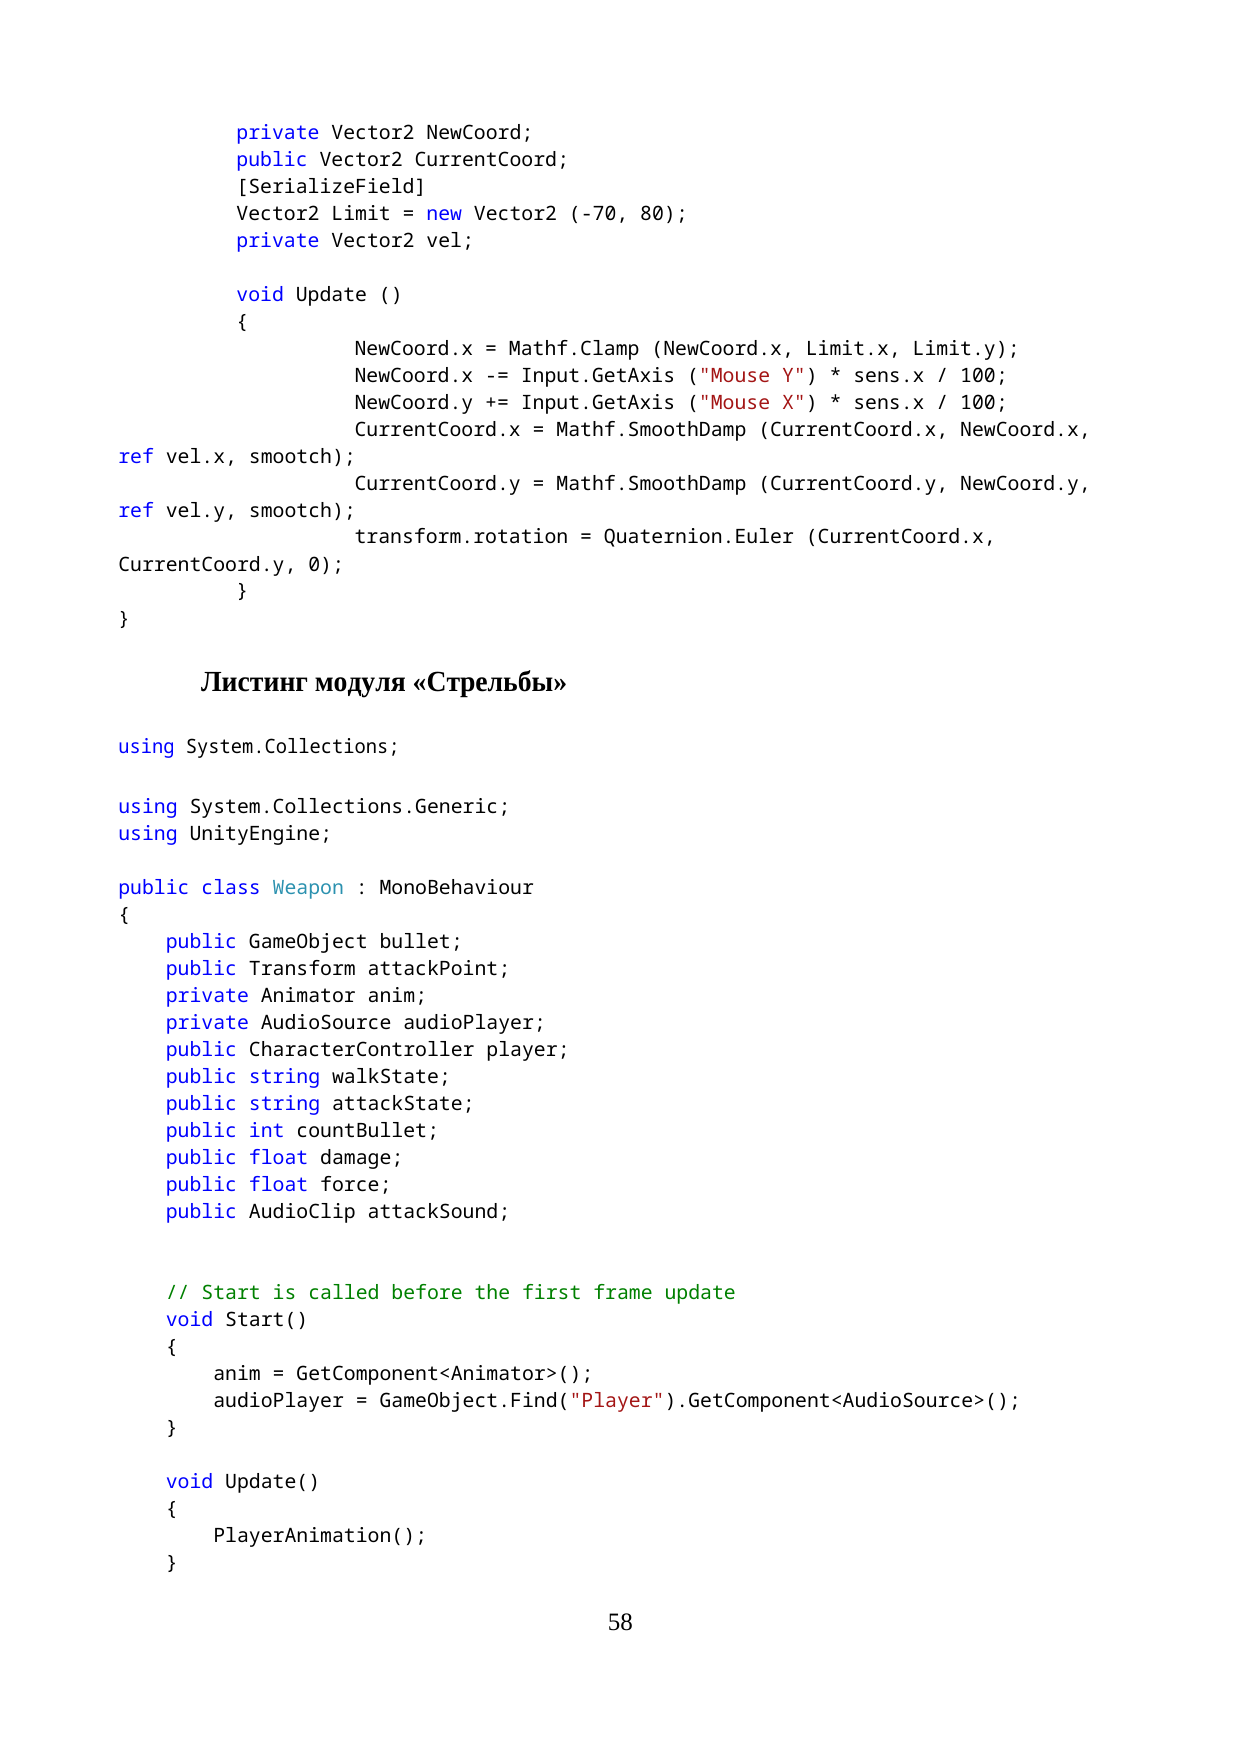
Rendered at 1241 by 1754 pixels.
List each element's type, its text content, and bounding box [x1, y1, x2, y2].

text } [118, 1548, 1122, 1575]
text // Start is called before the first frame update [118, 1278, 1122, 1305]
text public GameObject bullet; [118, 927, 1122, 954]
text void Update() [118, 1467, 1122, 1494]
text audioPlayer = GameObject.Find("Player").GetComponent<AudioSource>(); [118, 1386, 1122, 1413]
text CurrentCoord.x = Mathf.SmoothDamp (CurrentCoord.x, NewCoord.x, ref vel.x, smootch); [118, 415, 1122, 469]
text PlayerAnimation(); [118, 1521, 1122, 1548]
text { [118, 901, 1122, 927]
text void Update () [118, 280, 1122, 307]
text [SerializeField] [118, 172, 1122, 199]
text private Animator anim; [118, 981, 1122, 1008]
text anim = GetComponent<Animator>(); [118, 1359, 1122, 1386]
text } [118, 604, 1122, 631]
text private Vector2 NewCoord; [118, 118, 1122, 145]
text CurrentCoord.y = Mathf.SmoothDamp (CurrentCoord.y, NewCoord.y, ref vel.y, smootch); [118, 469, 1122, 523]
text public float force; [118, 1170, 1122, 1197]
text using System.Collections.Generic; [118, 793, 1122, 819]
text { [118, 1494, 1122, 1521]
text public string attackState; [118, 1089, 1122, 1116]
text public string walkState; [118, 1062, 1122, 1089]
text public int countBullet; [118, 1116, 1122, 1143]
text NewCoord.x = Mathf.Clamp (NewCoord.x, Limit.x, Limit.y); [118, 334, 1122, 361]
text void Start() [118, 1305, 1122, 1332]
text { [118, 1332, 1122, 1359]
text public Transform attackPoint; [118, 954, 1122, 981]
text using System.Collections; [118, 732, 1122, 759]
text public float damage; [118, 1143, 1122, 1170]
text private AudioSource audioPlayer; [118, 1008, 1122, 1035]
text using UnityEngine; [118, 819, 1122, 847]
text public AudioClip attackSound; [118, 1197, 1122, 1224]
text public Vector2 CurrentCoord; [118, 145, 1122, 172]
text } [118, 577, 1122, 604]
text Листинг модуля «Стрельбы» [118, 664, 1122, 698]
text private Vector2 vel; [118, 226, 1122, 253]
text public class Weapon : MonoBehaviour [118, 873, 1122, 901]
text transform.rotation = Quaternion.Euler (CurrentCoord.x, CurrentCoord.y, 0); [118, 523, 1122, 577]
text { [118, 307, 1122, 334]
text public CharacterController player; [118, 1035, 1122, 1062]
text Vector2 Limit = new Vector2 (-70, 80); [118, 199, 1122, 226]
text NewCoord.y += Input.GetAxis ("Mouse X") * sens.x / 100; [118, 388, 1122, 415]
text NewCoord.x -= Input.GetAxis ("Mouse Y") * sens.x / 100; [118, 361, 1122, 388]
text } [118, 1413, 1122, 1440]
